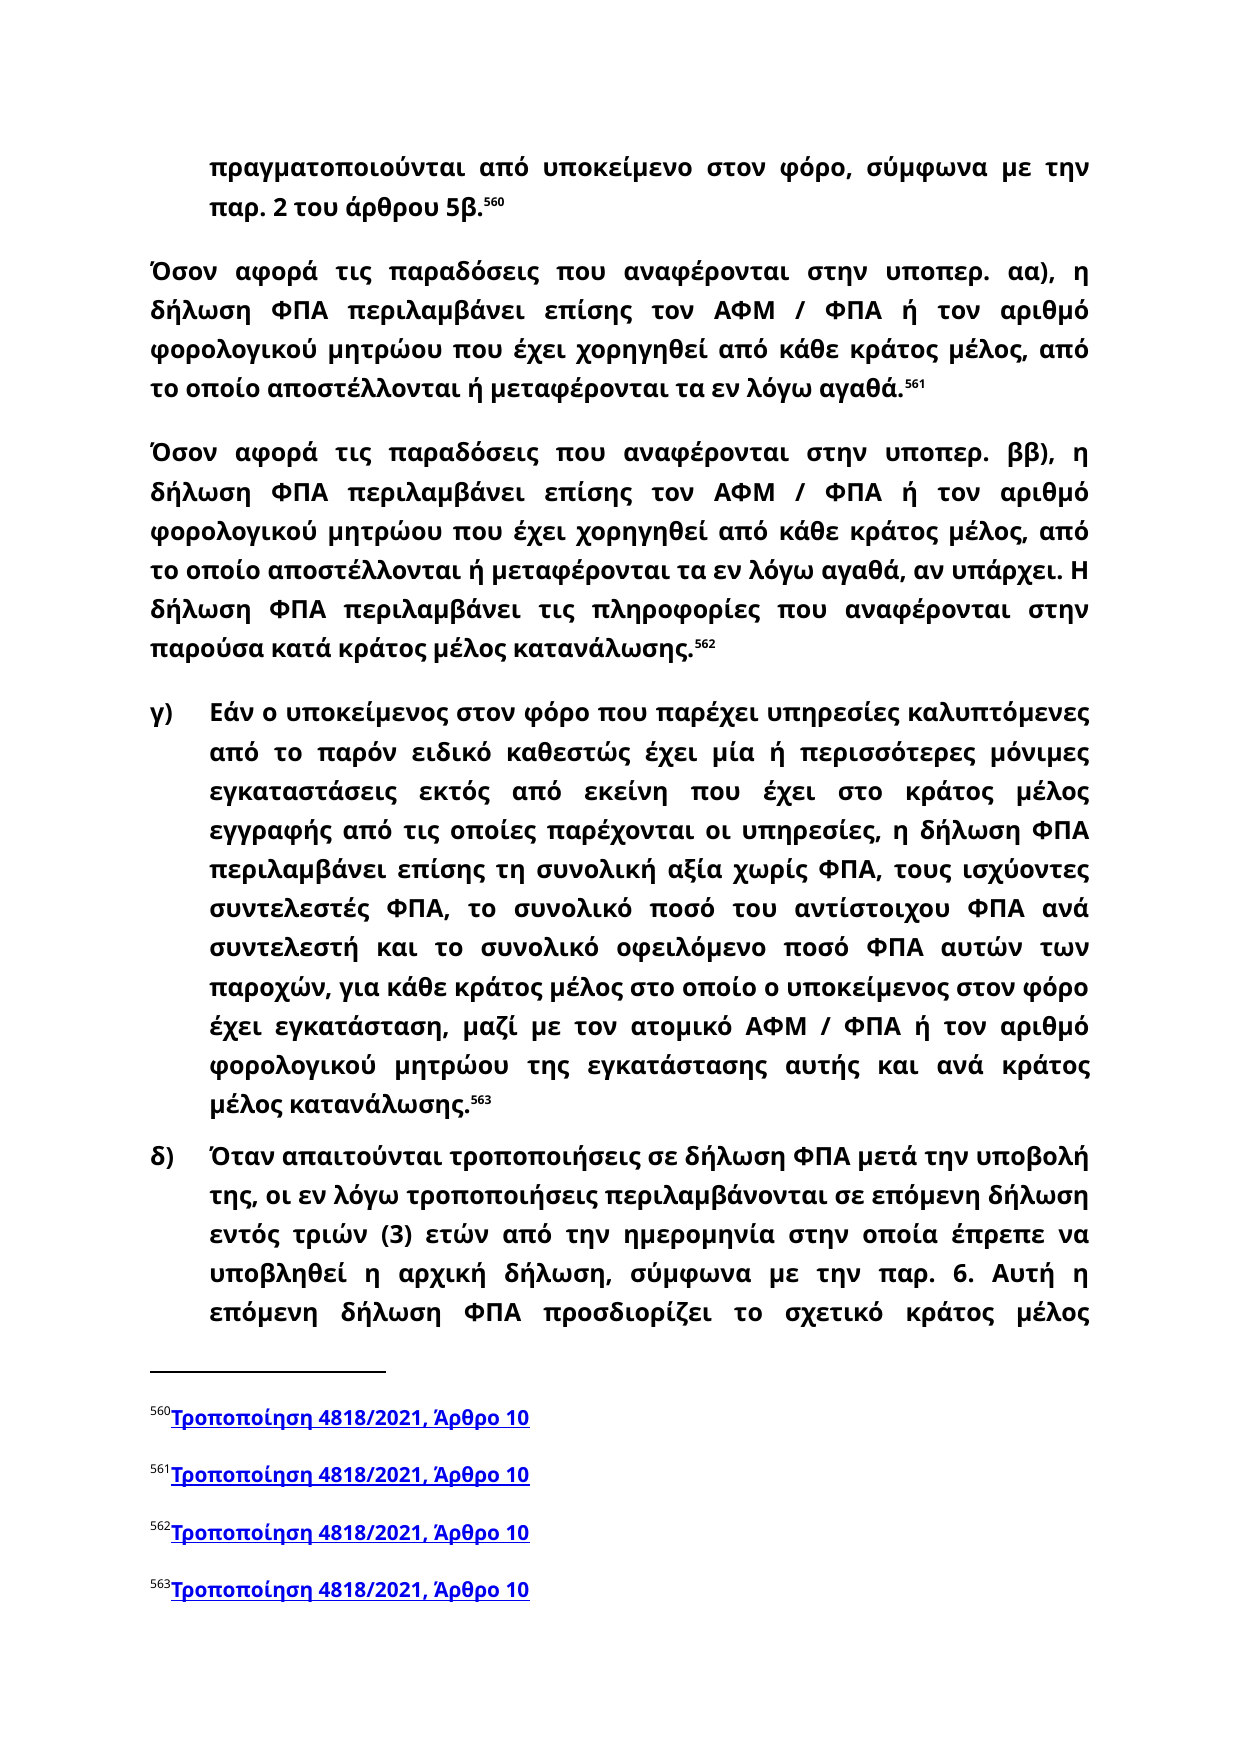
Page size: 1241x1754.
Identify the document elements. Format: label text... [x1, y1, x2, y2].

list δ) Όταν απαιτούνται τροποποιήσεις σε δήλωση ΦΠΑ μετά την υποβολή της, οι εν λόγω τροποποιήσεις περιλαμβάνονται σε επόμενη δήλωση εντός τριών (3) ετών από την ημερομηνία στην οποία έπρεπε να υποβληθεί η αρχική δήλωση, σύμφωνα με την παρ. 6. Αυτή η επόμενη δήλωση ΦΠΑ προσδιορίζει το σχετικό κράτος μέλος [150, 1138, 1090, 1329]
text Όσον αφορά τις παραδόσεις που αναφέρονται στην υποπερ. ββ), η δήλωση ΦΠΑ περιλαμβάνει επίσης τον ΑΦΜ / ΦΠΑ ή τον αριθμό φορολογικού μητρώου που έχει χορηγηθεί από κάθε κράτος μέλος, από το οποίο αποστέλλονται ή μεταφέρονται τα εν λόγω αγαθά, αν υπάρχει. Η δήλωση ΦΠΑ περιλαμβάνει τις πληροφορίες που αναφέρονται στην παρούσα κατά κράτος μέλος κατανάλωσης. [150, 435, 1090, 665]
text Τροποποίηση 4818/2021, Άρθρο 10 [150, 1460, 1090, 1489]
text Τροποποίηση 4818/2021, Άρθρο 10 [150, 1576, 1090, 1604]
text Τροποποίηση 4818/2021, Άρθρο 10 [150, 1518, 1090, 1546]
list πραγματοποιούνται από υποκείμενο στον φόρο, σύμφωνα με την παρ. 2 του άρθρου 5β. [150, 150, 1090, 223]
text Τροποποίηση 4818/2021, Άρθρο 10 [150, 1403, 1090, 1431]
text Όσον αφορά τις παραδόσεις που αναφέρονται στην υποπερ. αα), η δήλωση ΦΠΑ περιλαμβάνει επίσης τον ΑΦΜ / ΦΠΑ ή τον αριθμό φορολογικού μητρώου που έχει χορηγηθεί από κάθε κράτος μέλος, από το οποίο αποστέλλονται ή μεταφέρονται τα εν λόγω αγαθά. [150, 253, 1090, 405]
list γ) Εάν ο υποκείμενος στον φόρο που παρέχει υπηρεσίες καλυπτόμενες από το παρόν ειδικό καθεστώς έχει μία ή περισσότερες μόνιμες εγκαταστάσεις εκτός από εκείνη που έχει στο κράτος μέλος εγγραφής από τις οποίες παρέχονται οι υπηρεσίες, η δήλωση ΦΠΑ περιλαμβάνει επίσης τη συνολική αξία χωρίς ΦΠΑ, τους ισχύοντες συντελεστές ΦΠΑ, το συνολικό ποσό του αντίστοιχου ΦΠΑ ανά συντελεστή και το συνολικό οφειλόμενο ποσό ΦΠΑ αυτών των παροχών, για κάθε κράτος μέλος στο οποίο ο υποκείμενος στον φόρο έχει εγκατάσταση, μαζί με τον ατομικό ΑΦΜ / ΦΠΑ ή τον αριθμό φορολογικού μητρώου της εγκατάστασης αυτής και ανά κράτος μέλος κατανάλωσης. [150, 695, 1090, 1121]
